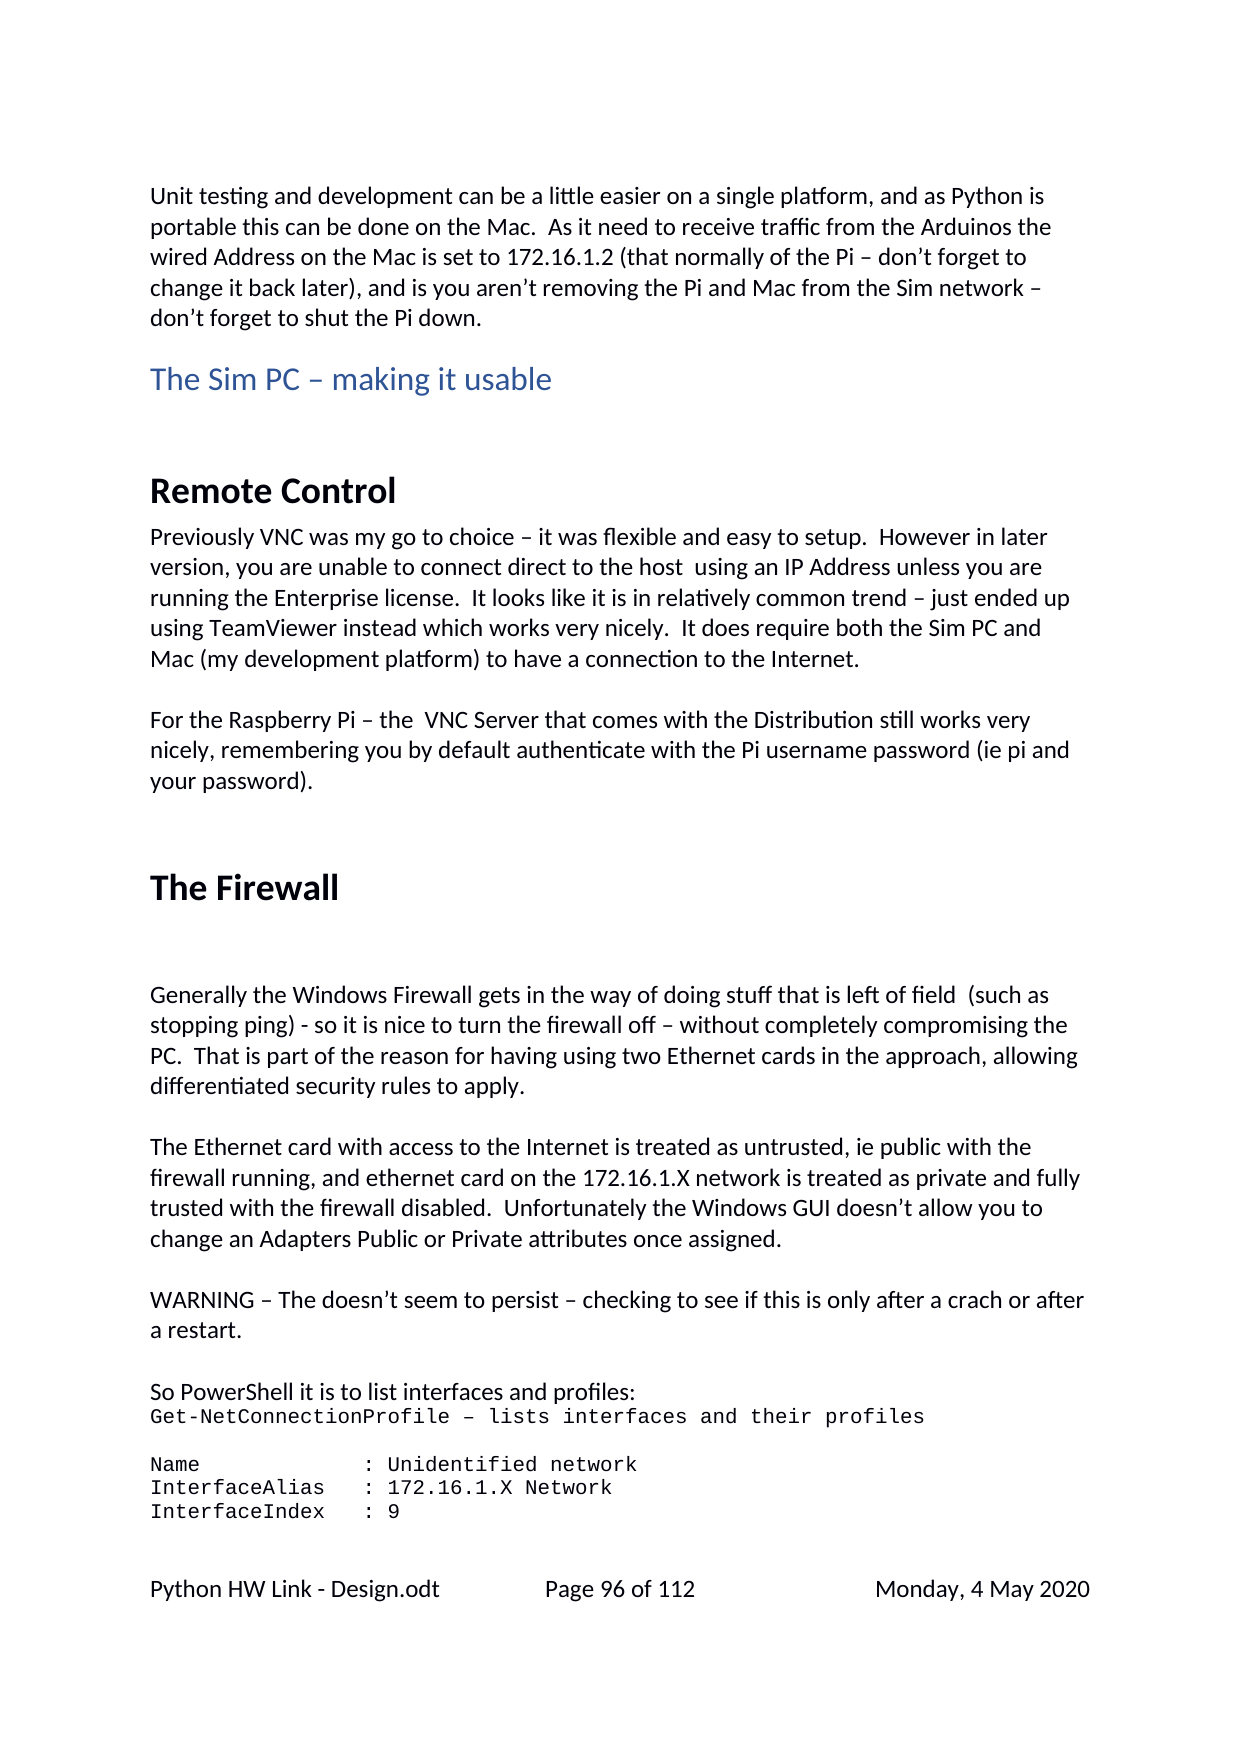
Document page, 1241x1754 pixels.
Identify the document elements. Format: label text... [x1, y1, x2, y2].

text Generally the Windows Firewall gets in the way of doing stuff that is left of field (such as stopping ping) - so it is nice to turn the firewall off – without completely compromising the PC. That is part of the reason for having using two Ethernet cards in the approach, allowing differentiated security rules to apply. [150, 979, 1090, 1101]
text Unit testing and development can be a little easier on a single platform, and as Python is portable this can be done on the Mac. As it need to receive traffic from the Arduinos the wired Address on the Mac is set to 172.16.1.2 (that normally of the Pi – don’t forget to change it back later), and is you aren’t removing the Pi and Mac from the Sim network – don’t forget to shut the Pi down. [150, 181, 1090, 333]
text WARNING – The doesn’t seem to persist – checking to see if this is only after a crach or after a restart. [150, 1284, 1090, 1345]
text For the Raspberry Pi – the VNC Server that comes with the Distribution still works very nicely, remembering you by default authenticate with the Pi username password (ie pi and your password). [150, 704, 1090, 796]
subtitle The Sim PC – making it usable [150, 358, 1090, 399]
text Previously VNC was my go to choice – it was flexible and easy to setup. However in later version, you are unable to connect direct to the host using an IP Address unless you are running the Enterprise license. It looks like it is in relatively common trend – just ended up using TeamViewer instead which works very nicely. It does require both the Sim PC and Mac (my development platform) to have a connection to the Internet. [150, 521, 1090, 674]
text InterfaceAlias : 172.16.1.X Network [150, 1477, 1090, 1501]
text Name : Unidentified network [150, 1453, 1090, 1477]
text Get-NetConnectionProfile – lists interfaces and their profiles [150, 1406, 1090, 1430]
subtitle Remote Control [150, 467, 1090, 513]
text So PowerShell it is to list interfaces and profiles: [150, 1376, 1090, 1406]
text InterfaceIndex : 9 [150, 1501, 1090, 1524]
subtitle The Firewall [150, 864, 1090, 909]
text The Ethernet card with access to the Internet is treated as untrusted, ie public with the firewall running, and ethernet card on the 172.16.1.X network is treated as private and fully trusted with the firewall disabled. Unfortunately the Windows GUI doesn’t allow you to change an Adapters Public or Private attributes once assigned. [150, 1132, 1090, 1254]
